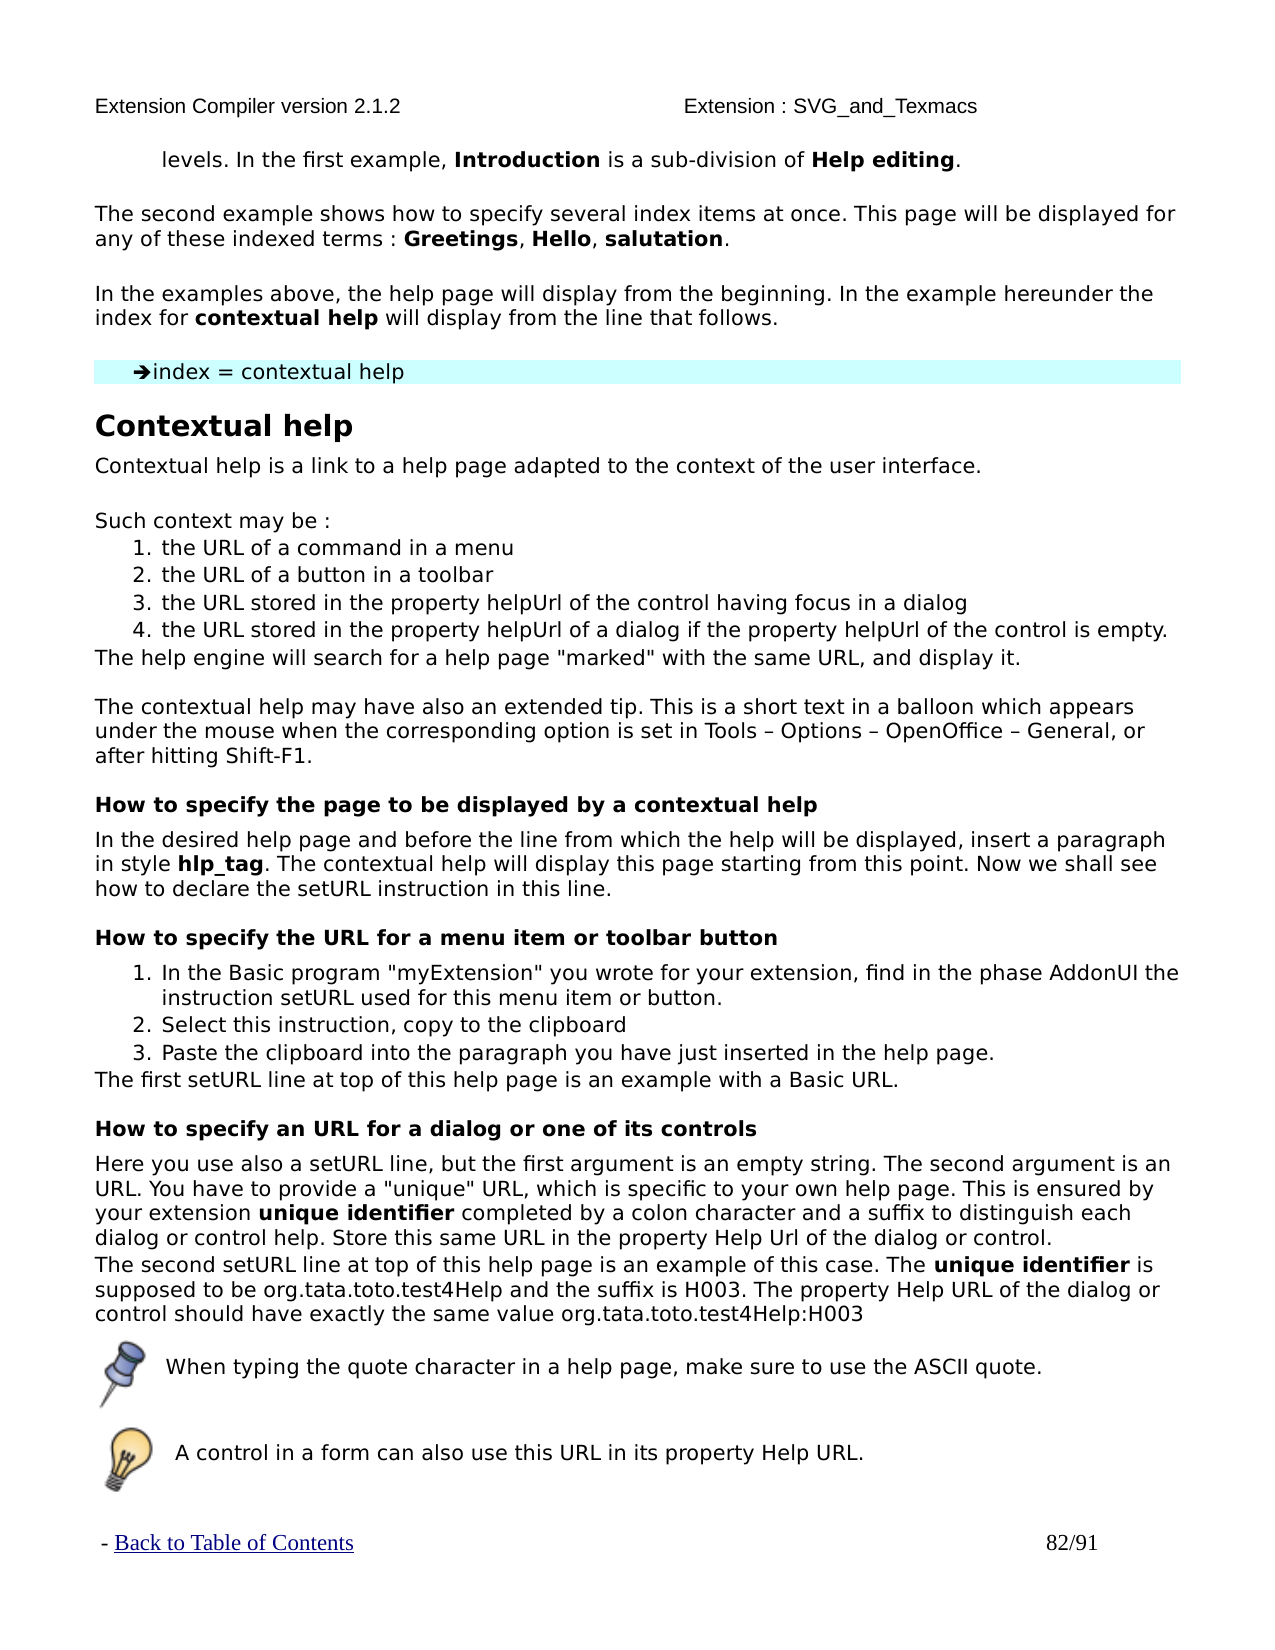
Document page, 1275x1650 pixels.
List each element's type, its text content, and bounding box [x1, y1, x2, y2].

list the URL stored in the property helpUrl of the control having focus in a dialog [132, 591, 1181, 615]
list the URL of a command in a menu [132, 536, 1181, 561]
text How to specify an URL for a dialog or one of its controls [94, 1117, 1181, 1142]
text In the examples above, the help page will display from the beginning. In the example hereunder the index for contextual help will display from the line that follows. [94, 282, 1181, 331]
list levels. In the first example, Introduction is a sub-division of Help editing. [132, 147, 1181, 172]
list A control in a form can also use this URL in its property Help URL. [163, 1423, 1181, 1497]
text Here you use also a setURL line, but the first argument is an empty string. The second argument is an URL. You have to provide a "unique" URL, which is specific to your own help page. This is ensured by your extension unique identifier completed by a colon character and a suffix to distinguish each dialog or control help. Store this same URL in the property Help Url of the dialog or control. [94, 1152, 1181, 1250]
text The first setURL line at top of this help page is an example with a Basic URL. [94, 1068, 1181, 1092]
list Paste the clipboard into the paragraph you have just inserted in the help page. [132, 1041, 1181, 1065]
list the URL stored in the property helpUrl of a dialog if the property helpUrl of the control is empty. [132, 618, 1181, 643]
list Select this instruction, copy to the clipboard [132, 1013, 1181, 1038]
picture [95, 1339, 151, 1411]
list index = contextual help [94, 360, 1181, 384]
picture [95, 1423, 163, 1497]
text The second example shows how to specify several index items at once. This page will be displayed for any of these indexed terms : Greetings, Hello, salutation. [94, 202, 1181, 251]
text Contextual help is a link to a help page adapted to the context of the user interface. [94, 454, 1181, 478]
list When typing the quote character in a help page, make sure to use the ASCII quote. [94, 1353, 1181, 1385]
text How to specify the page to be displayed by a contextual help [94, 793, 1181, 817]
text Contextual help [94, 409, 1181, 443]
list the URL of a button in a toolbar [132, 563, 1181, 588]
list In the Basic program "myExtension" you wrote for your extension, find in the phase AddonUI the instruction setURL used for this menu item or button. [132, 961, 1181, 1010]
text In the desired help page and before the line from which the help will be displayed, insert a paragraph in style hlp_tag. The contextual help will display this page starting from this point. Now we shall see how to declare the setURL instruction in this line. [94, 828, 1181, 901]
text The help engine will search for a help page "marked" with the same URL, and display it. The contextual help may have also an extended tip. This is a short text in a balloon which appears under the mouse when the corresponding option is set in Tools – Options – OpenOffice – General, or after hitting Shift-F1. [94, 646, 1181, 768]
text The second setURL line at top of this help page is an example of this case. The unique identifier is supposed to be org.tata.toto.test4Help and the suffix is H003. The property Help URL of the dialog or control should have exactly the same value org.tata.toto.test4Help:H003 [94, 1253, 1181, 1327]
text How to specify the URL for a menu item or toolbar button [94, 926, 1181, 951]
text Such context may be : [94, 509, 1181, 533]
